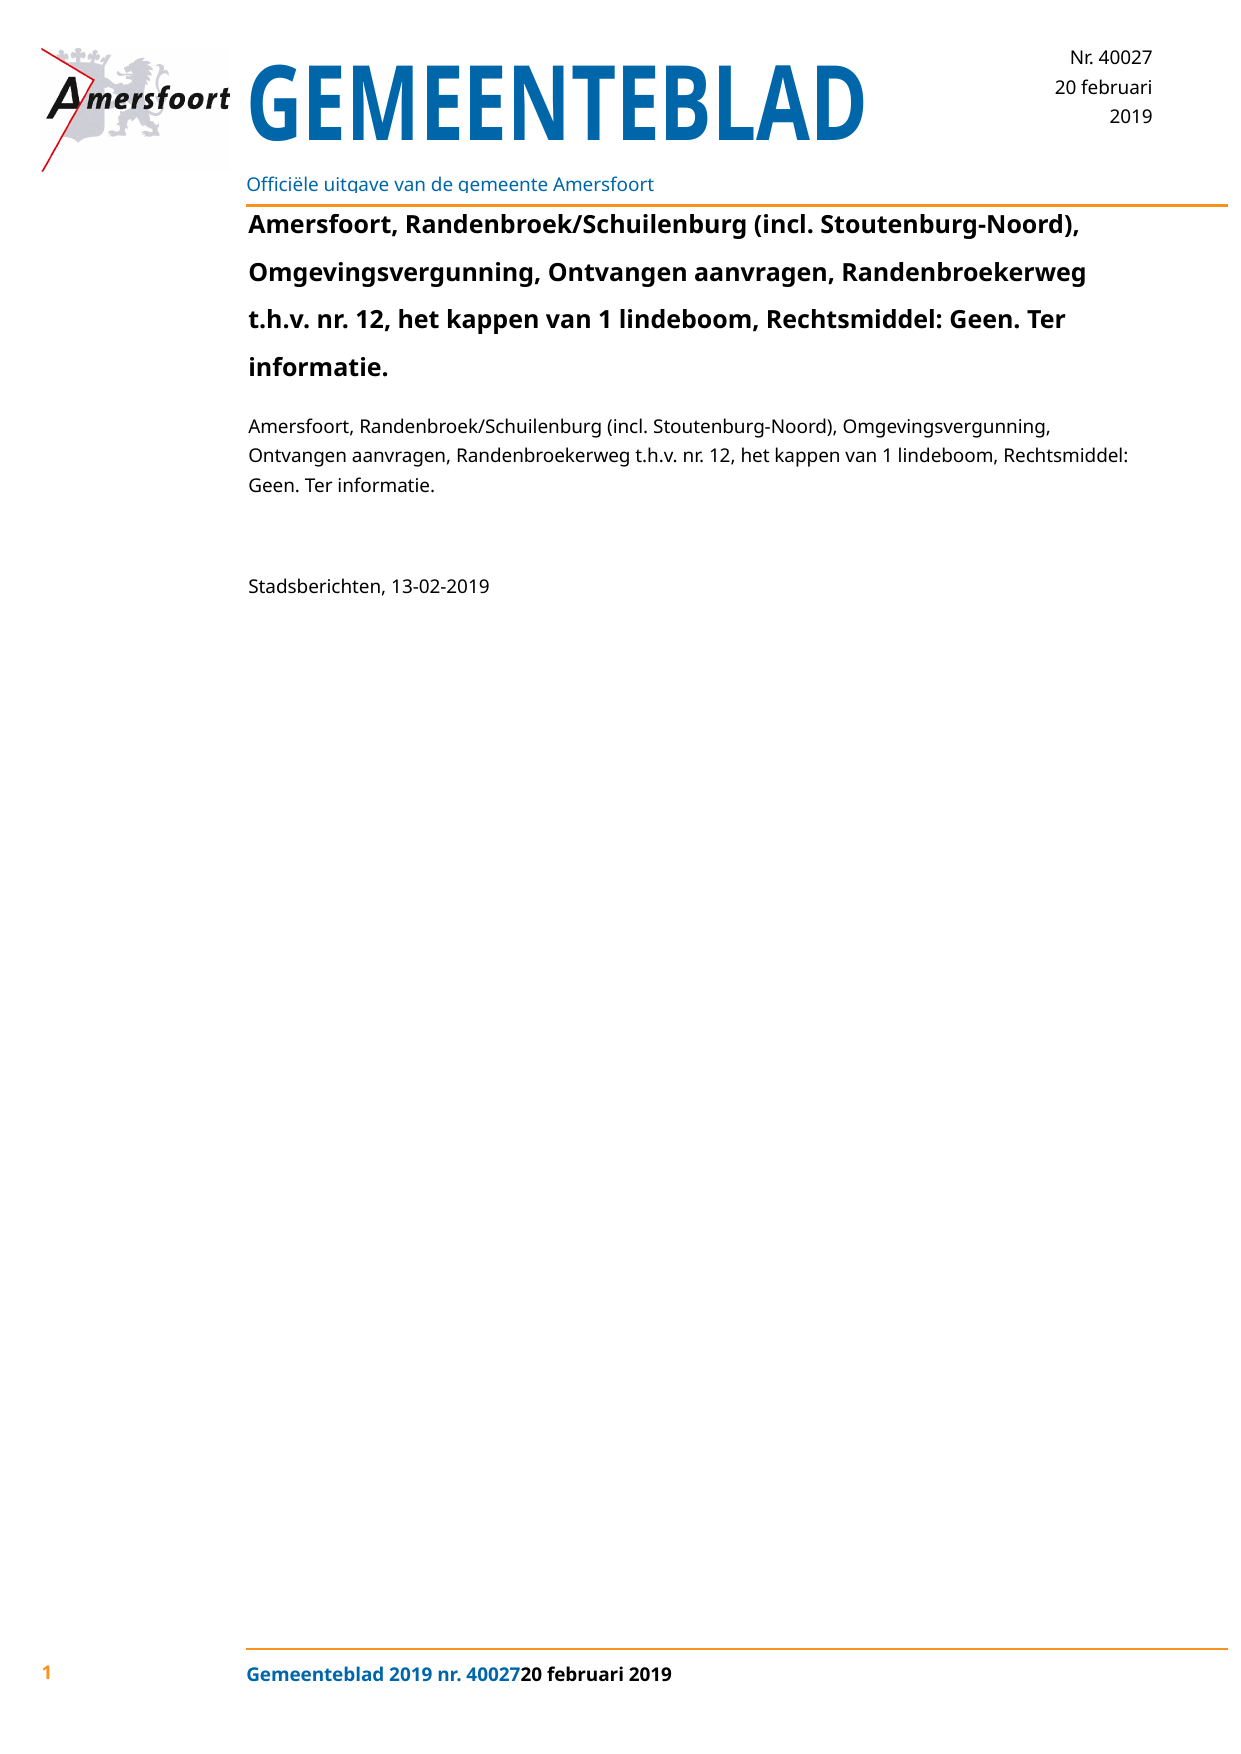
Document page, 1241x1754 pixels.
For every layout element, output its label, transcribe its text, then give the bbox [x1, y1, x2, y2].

text Stadsberichten, 13-02-2019 [248, 573, 1152, 599]
picture [41, 47, 231, 172]
text Amersfoort, Randenbroek/Schuilenburg (incl. Stoutenburg-Noord), Omgevingsvergunning, Ontvangen aanvragen, Randenbroekerweg t.h.v. nr. 12, het kappen van 1 lindeboom, Rechtsmiddel: Geen. Ter informatie. [248, 413, 1152, 498]
text Amersfoort, Randenbroek/Schuilenburg (incl. Stoutenburg-Noord), Omgevingsvergunning, Ontvangen aanvragen, Randenbroekerweg t.h.v. nr. 12, het kappen van 1 lindeboom, Rechtsmiddel: Geen. Ter informatie. [248, 207, 1152, 384]
